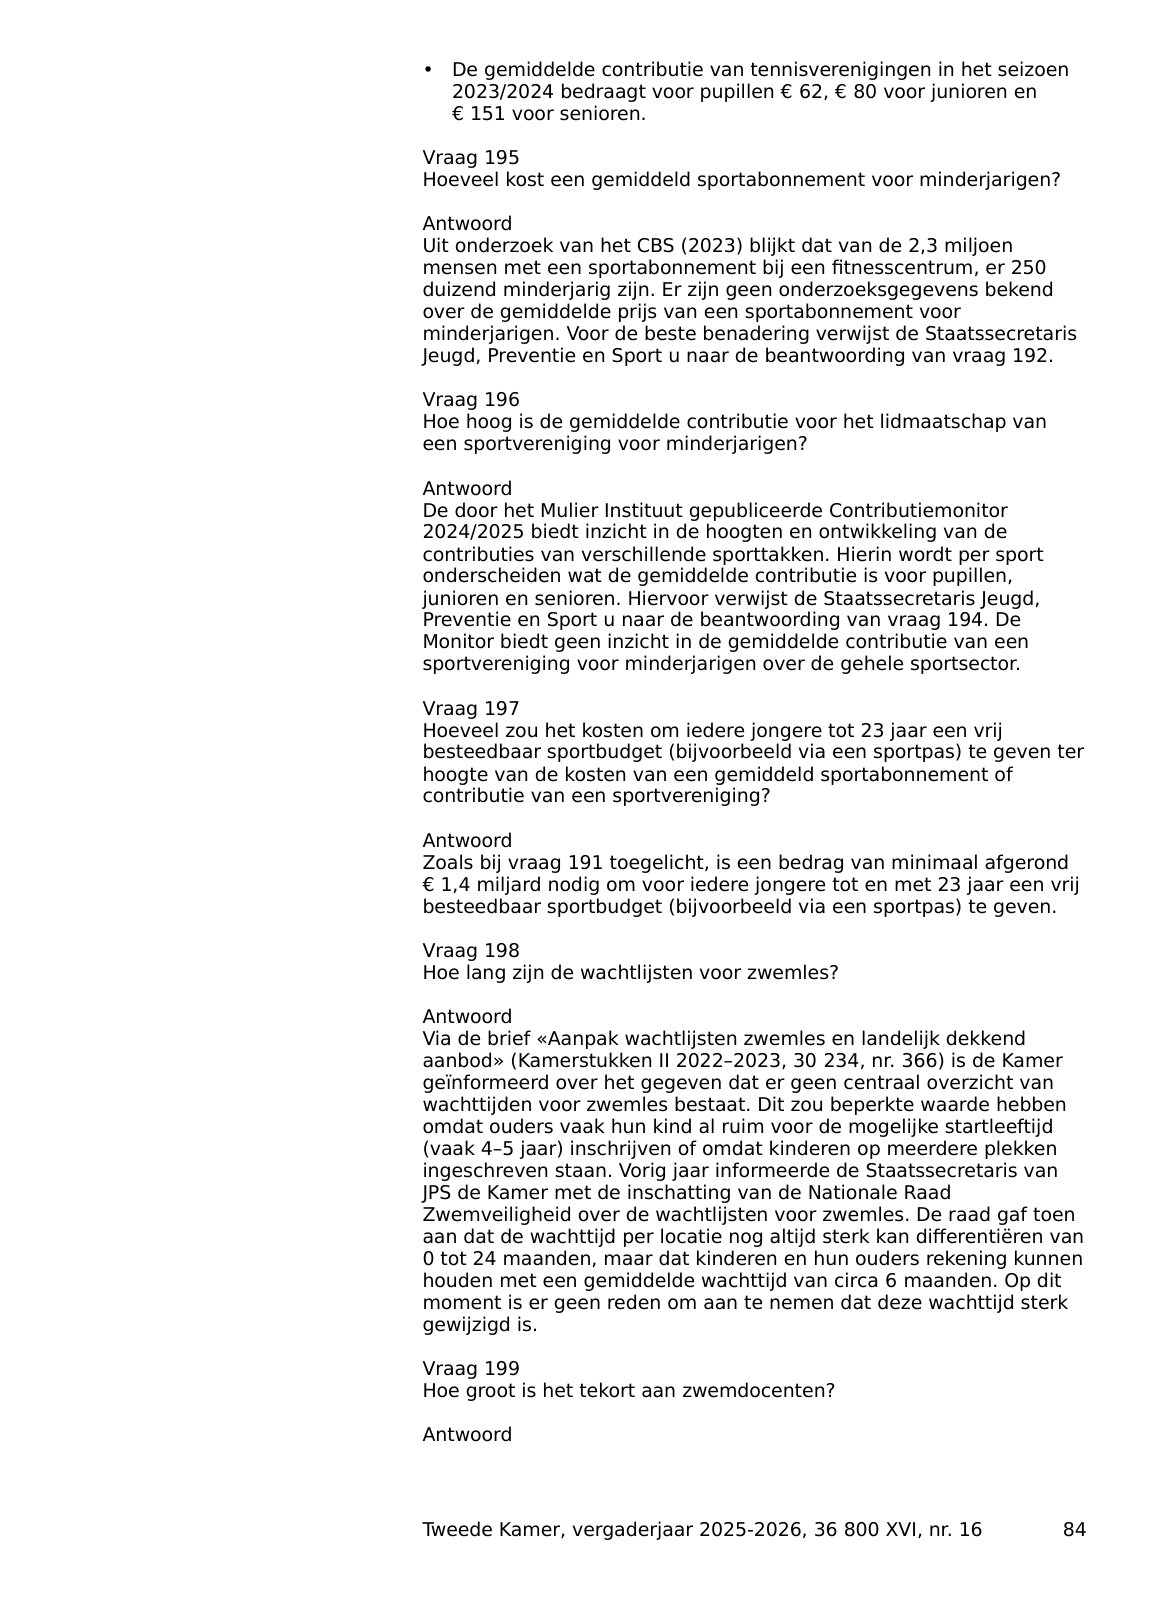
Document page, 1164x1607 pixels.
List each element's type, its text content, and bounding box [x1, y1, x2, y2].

text Hoe groot is het tekort aan zwemdocenten? [422, 1380, 1087, 1402]
text Hoeveel kost een gemiddeld sportabonnement voor minderjarigen? [422, 169, 1087, 191]
text Hoe hoog is de gemiddelde contributie voor het lidmaatschap van een sportvereniging voor minderjarigen? [422, 411, 1087, 455]
text Zoals bij vraag 191 toegelicht, is een bedrag van minimaal afgerond € 1,4 miljard nodig om voor iedere jongere tot en met 23 jaar een vrij besteedbaar sportbudget (bijvoorbeeld via een sportpas) te geven. [422, 852, 1087, 917]
text Vraag 197 [422, 697, 1087, 719]
text Hoeveel zou het kosten om iedere jongere tot 23 jaar een vrij besteedbaar sportbudget (bijvoorbeeld via een sportpas) te geven ter hoogte van de kosten van een gemiddeld sportabonnement of contributie van een sportvereniging? [422, 719, 1087, 807]
text Vraag 198 [422, 940, 1087, 962]
text • De gemiddelde contributie van tennisverenigingen in het seizoen 2023/2024 bedraagt voor pupillen € 62, € 80 voor junioren en € 151 voor senioren. [422, 59, 1087, 125]
text Vraag 196 [422, 389, 1087, 411]
text Uit onderzoek van het CBS (2023) blijkt dat van de 2,3 miljoen mensen met een sportabonnement bij een fitnesscentrum, er 250 duizend minderjarig zijn. Er zijn geen onderzoeksgegevens bekend over de gemiddelde prijs van een sportabonnement voor minderjarigen. Voor de beste benadering verwijst de Staatssecretaris Jeugd, Preventie en Sport u naar de beantwoording van vraag 192. [422, 235, 1087, 367]
text Antwoord [422, 477, 1087, 499]
text De door het Mulier Instituut gepubliceerde Contributiemonitor 2024/2025 biedt inzicht in de hoogten en ontwikkeling van de contributies van verschillende sporttakken. Hierin wordt per sport onderscheiden wat de gemiddelde contributie is voor pupillen, junioren en senioren. Hiervoor verwijst de Staatssecretaris Jeugd, Preventie en Sport u naar de beantwoording van vraag 194. De Monitor biedt geen inzicht in de gemiddelde contributie van een sportvereniging voor minderjarigen over de gehele sportsector. [422, 499, 1087, 675]
text Antwoord [422, 213, 1087, 235]
text Vraag 195 [422, 147, 1087, 169]
text Antwoord [422, 1424, 1087, 1446]
text Vraag 199 [422, 1358, 1087, 1380]
text Antwoord [422, 829, 1087, 852]
text Via de brief «Aanpak wachtlijsten zwemles en landelijk dekkend aanbod» (Kamerstukken II 2022–2023, 30 234, nr. 366) is de Kamer geïnformeerd over het gegeven dat er geen centraal overzicht van wachttijden voor zwemles bestaat. Dit zou beperkte waarde hebben omdat ouders vaak hun kind al ruim voor de mogelijke startleeftijd (vaak 4–5 jaar) inschrijven of omdat kinderen op meerdere plekken ingeschreven staan. Vorig jaar informeerde de Staatssecretaris van JPS de Kamer met de inschatting van de Nationale Raad Zwemveiligheid over de wachtlijsten voor zwemles. De raad gaf toen aan dat de wachttijd per locatie nog altijd sterk kan differentiëren van 0 tot 24 maanden, maar dat kinderen en hun ouders rekening kunnen houden met een gemiddelde wachttijd van circa 6 maanden. Op dit moment is er geen reden om aan te nemen dat deze wachttijd sterk gewijzigd is. [422, 1028, 1087, 1336]
text Antwoord [422, 1006, 1087, 1028]
text Hoe lang zijn de wachtlijsten voor zwemles? [422, 962, 1087, 984]
